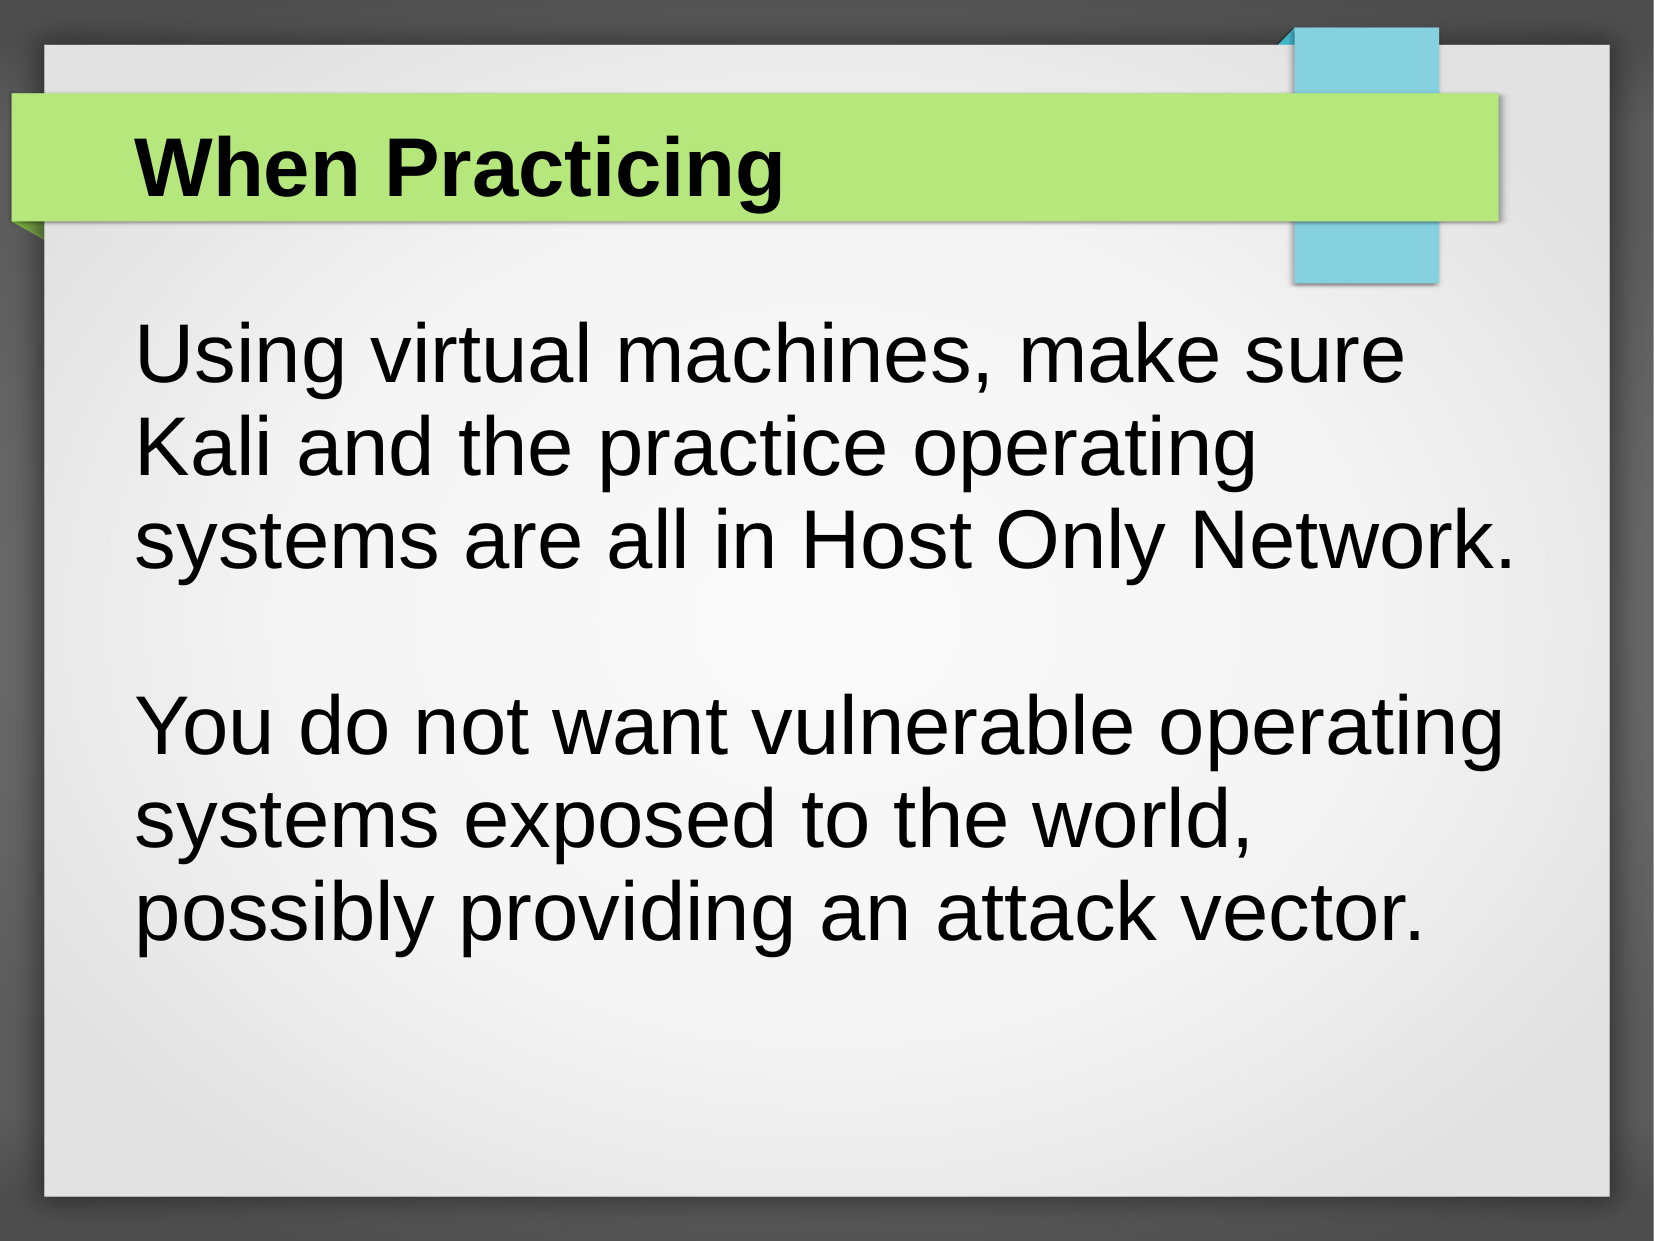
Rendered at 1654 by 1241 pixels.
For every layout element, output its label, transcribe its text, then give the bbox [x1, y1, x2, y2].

text_box When Practicing Using virtual machines, make sure Kali and the practice operating systems are all in Host Only Network. You do not want vulnerable operating systems exposed to the world, possibly providing an attack vector. [120, 114, 1535, 967]
picture [0, 0, 1654, 1241]
